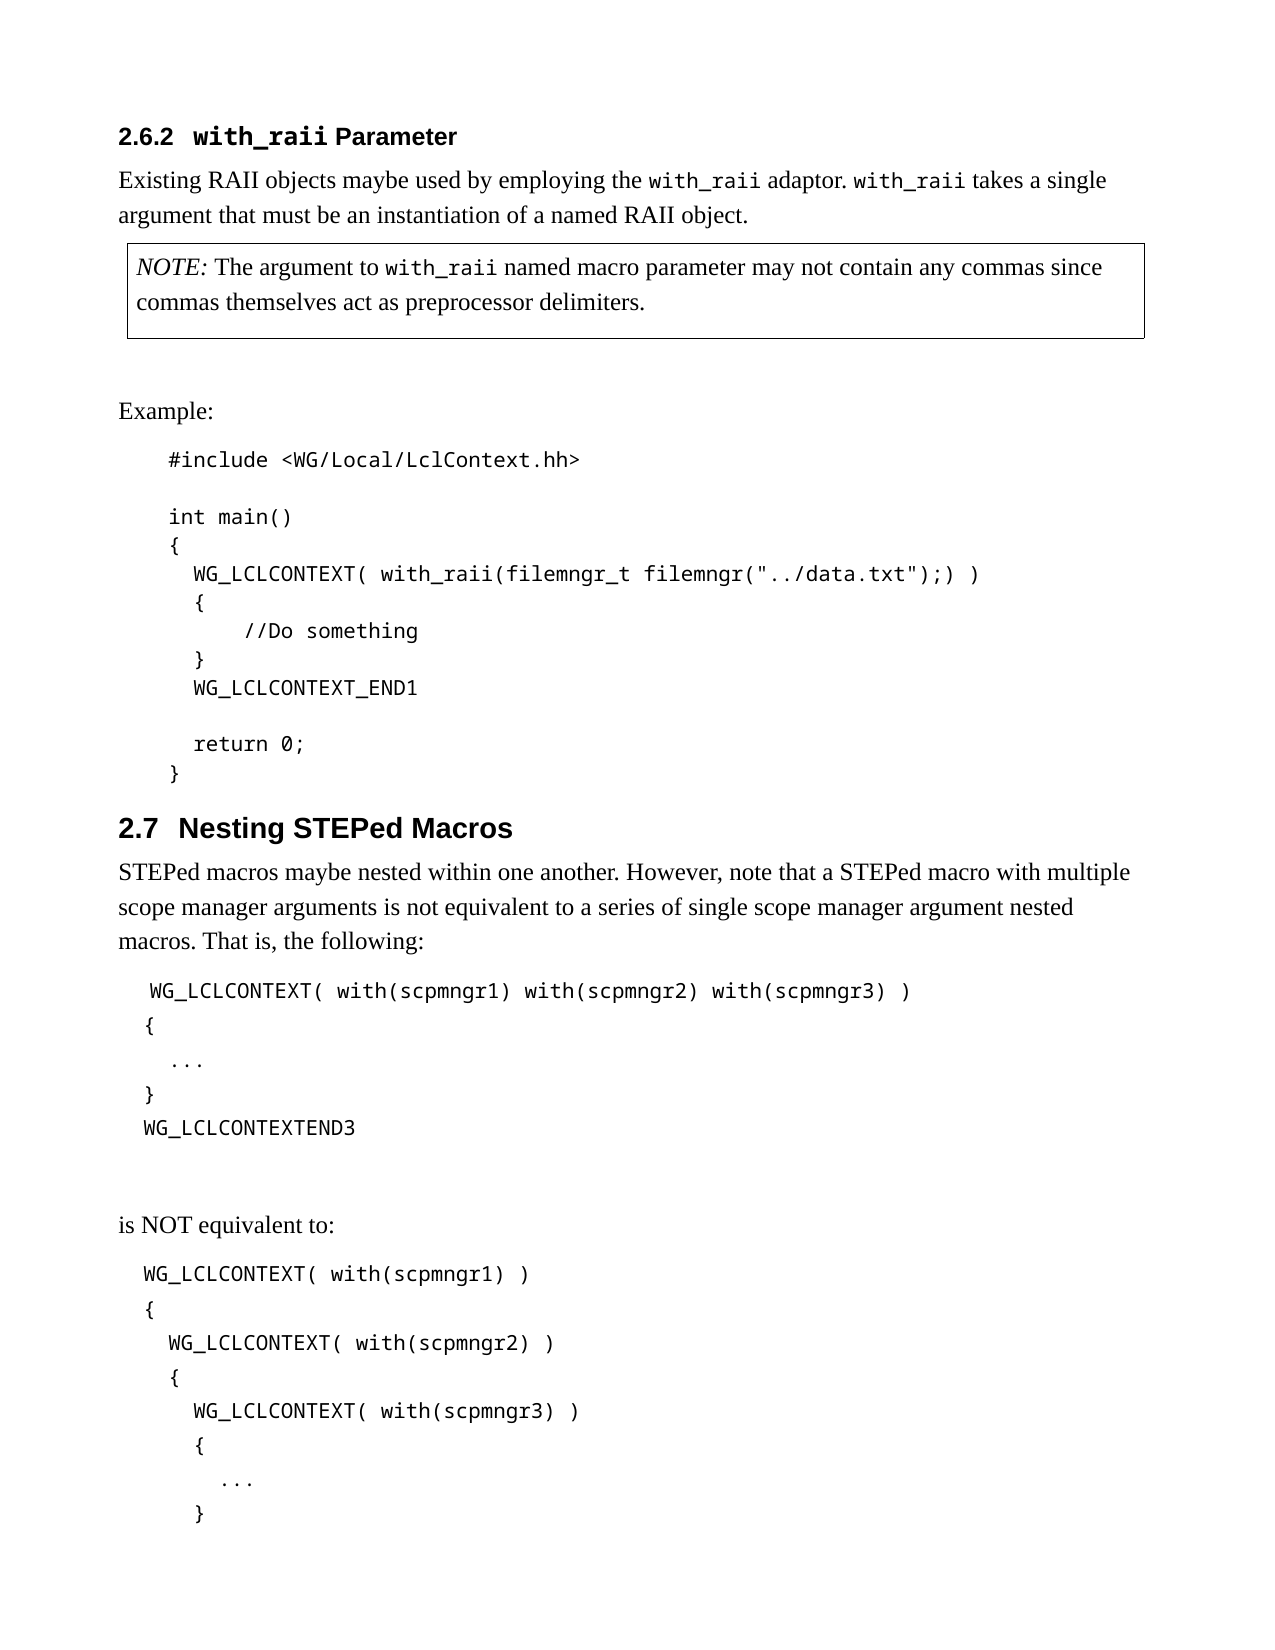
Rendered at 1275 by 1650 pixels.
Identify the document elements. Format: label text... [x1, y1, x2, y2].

text return 0; [118, 729, 1157, 758]
text WG_LCLCONTEXT( with_raii(filemngr_t filemngr("../data.txt");) ) [118, 559, 1157, 587]
text #include <WG/Local/LclContext.hh> [118, 445, 1157, 474]
text } [118, 644, 1157, 673]
text is NOT equivalent to: [118, 1211, 1157, 1239]
text NOTE: The argument to with_raii named macro parameter may not contain any commas since commas themselves act as preprocessor delimiters. [136, 252, 1135, 316]
text int main() [118, 502, 1157, 531]
text WG_LCLCONTEXT_END1 [118, 673, 1157, 701]
text STEPed macros maybe nested within one another. However, note that a STEPed macro with multiple scope manager arguments is not equivalent to a series of single scope manager argument nested macros. That is, the following: [118, 857, 1157, 955]
text } [118, 758, 1157, 786]
subtitle Nesting STEPed Macros [118, 811, 1157, 845]
text { [118, 587, 1157, 616]
text //Do something [118, 616, 1157, 644]
text Existing RAII objects maybe used by employing the with_raii adaptor. with_raii takes a single argument that must be an instantiation of a named RAII object. [118, 165, 1157, 229]
text Example: [118, 396, 1157, 425]
text { [118, 531, 1157, 559]
text WG_LCLCONTEXT( with(scpmngr1) ) { WG_LCLCONTEXT( with(scpmngr2) ) { WG_LCLCONTEXT( with(scpmngr3) ) { ... } [118, 1259, 1157, 1526]
text WG_LCLCONTEXT( with(scpmngr1) with(scpmngr2) with(scpmngr3) ) { ... } WG_LCLCONTEXTEND3 [118, 976, 1157, 1141]
subtitle with_raii Parameter [118, 118, 1157, 152]
